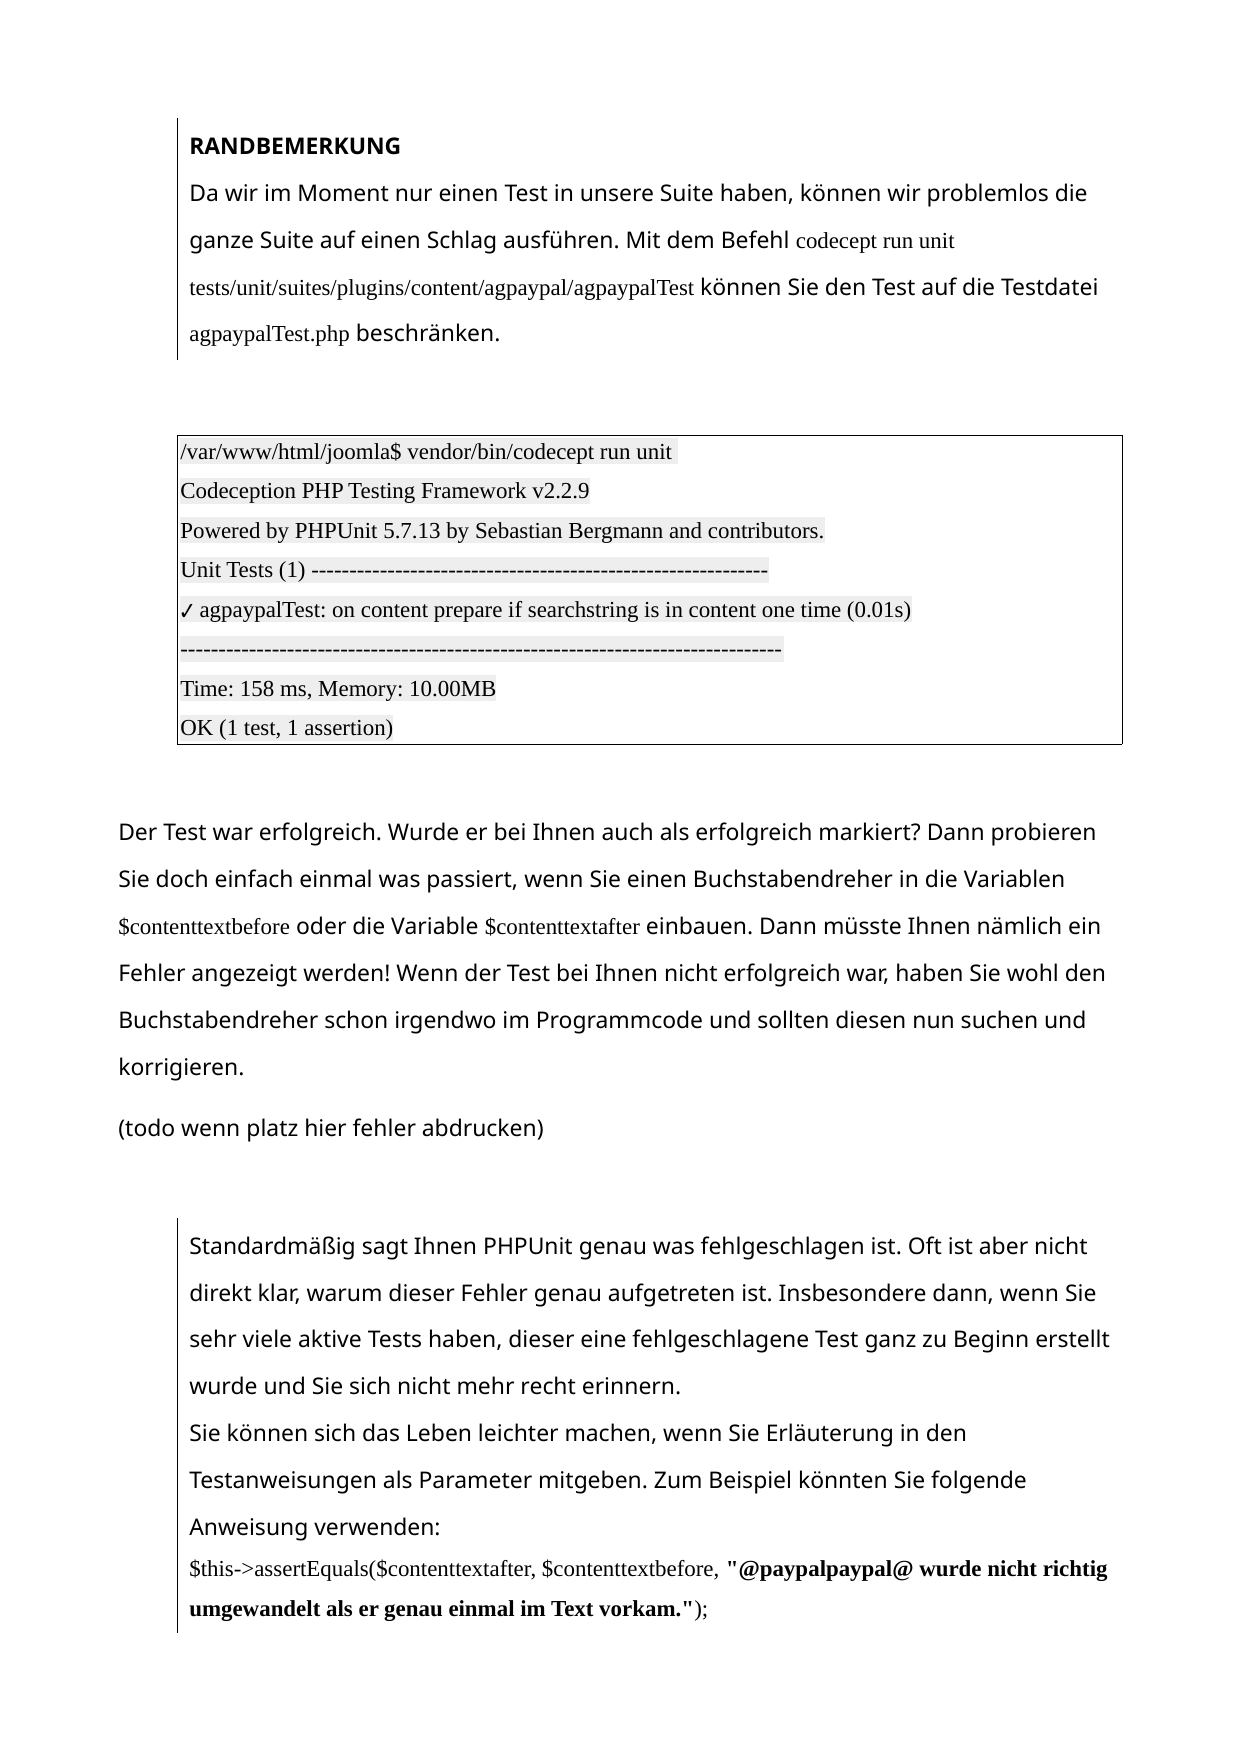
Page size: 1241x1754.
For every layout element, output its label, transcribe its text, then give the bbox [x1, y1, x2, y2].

text (todo wenn platz hier fehler abdrucken) [118, 1112, 1122, 1143]
text /var/www/html/joomla$ vendor/bin/codecept run unit Codeception PHP Testing Framework v2.2.9 Powered by PHPUnit 5.7.13 by Sebastian Bergmann and contributors. Unit Tests (1) ------------------------------------------------------------ ✔ agpaypalTest: on content prepare if searchstring is in content one time (0.01s) ------------------------------------------------------------------------------- Time: 158 ms, Memory: 10.00MB OK (1 test, 1 assertion) [178, 436, 1122, 744]
text RANDBEMERKUNG Da wir im Moment nur einen Test in unsere Suite haben, können wir problemlos die ganze Suite auf einen Schlag ausführen. Mit dem Befehl codecept run unit tests/unit/suites/plugins/content/agpaypal/agpaypalTest können Sie den Test auf die Testdatei agpaypalTest.php beschränken. [178, 118, 1122, 360]
text Der Test war erfolgreich. Wurde er bei Ihnen auch als erfolgreich markiert? Dann probieren Sie doch einfach einmal was passiert, wenn Sie einen Buchstabendreher in die Variablen $contenttextbefore oder die Variable $contenttextafter einbauen. Dann müsste Ihnen nämlich ein Fehler angezeigt werden! Wenn der Test bei Ihnen nicht erfolgreich war, haben Sie wohl den Buchstabendreher schon irgendwo im Programmcode und sollten diesen nun suchen und korrigieren. [118, 816, 1122, 1082]
text Standardmäßig sagt Ihnen PHPUnit genau was fehlgeschlagen ist. Oft ist aber nicht direkt klar, warum dieser Fehler genau aufgetreten ist. Insbesondere dann, wenn Sie sehr viele aktive Tests haben, dieser eine fehlgeschlagene Test ganz zu Beginn erstellt wurde und Sie sich nicht mehr recht erinnern. Sie können sich das Leben leichter machen, wenn Sie Erläuterung in den Testanweisungen als Parameter mitgeben. Zum Beispiel könnten Sie folgende Anweisung verwenden: $this->assertEquals($contenttextafter, $contenttextbefore, "@paypalpaypal@ wurde nicht richtig umgewandelt als er genau einmal im Text vorkam."); [178, 1218, 1122, 1633]
